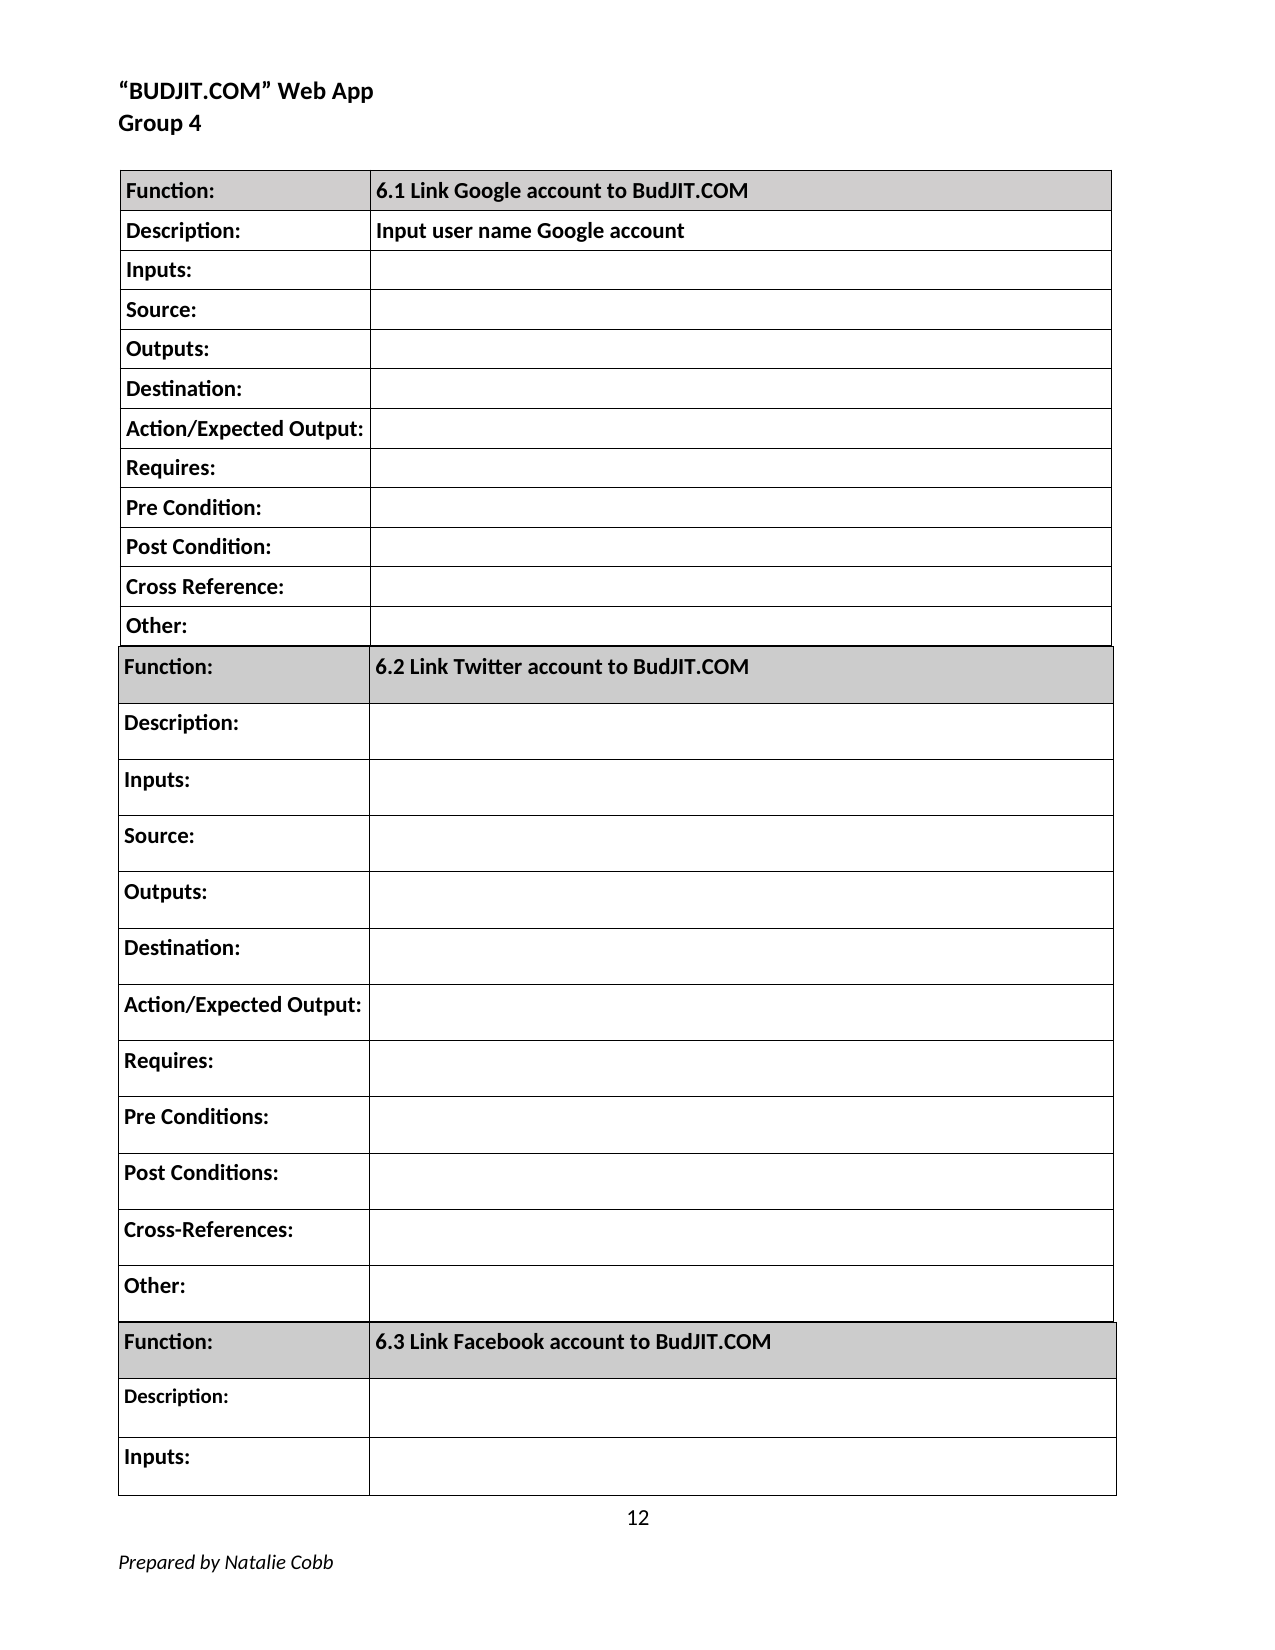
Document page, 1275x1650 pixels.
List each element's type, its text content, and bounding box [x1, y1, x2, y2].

table_cell Other: [121, 607, 370, 645]
table_cell Post Conditions: [119, 1154, 369, 1209]
table_cell Post Condition: [121, 528, 370, 566]
table_cell [370, 1097, 1113, 1153]
table_cell [370, 1041, 1113, 1096]
table_cell [371, 251, 1111, 289]
table_cell Other: [119, 1266, 369, 1321]
table_cell Source: [121, 290, 370, 329]
table_cell [370, 1154, 1113, 1209]
table_cell [370, 1438, 1116, 1495]
table_cell [371, 567, 1111, 606]
table_cell [370, 872, 1113, 928]
table_cell [370, 1210, 1113, 1265]
table_cell [371, 528, 1111, 566]
table_cell Outputs: [121, 330, 370, 368]
table_cell Destination: [119, 929, 369, 984]
table_cell [371, 449, 1111, 487]
table_cell Outputs: [119, 872, 369, 928]
table_cell Inputs: [121, 251, 370, 289]
table_cell Description: [119, 1379, 369, 1437]
table_cell Requires: [119, 1041, 369, 1096]
table_header 6.2 Link Twitter account to BudJIT.COM [370, 647, 1113, 703]
table_cell [371, 330, 1111, 368]
table_cell Pre Condition: [121, 488, 370, 527]
table_cell Inputs: [119, 760, 369, 815]
table_cell Pre Conditions: [119, 1097, 369, 1153]
table_cell Action/Expected Output: [121, 409, 370, 447]
table_cell Source: [119, 816, 369, 871]
table_cell [370, 760, 1113, 815]
table_cell [371, 290, 1111, 329]
table_cell Description: [119, 704, 369, 759]
table_cell Description: [121, 211, 370, 249]
table_cell Cross Reference: [121, 567, 370, 606]
table_cell [371, 607, 1111, 645]
table_cell [370, 816, 1113, 871]
table_cell Destination: [121, 369, 370, 408]
table_cell Requires: [121, 449, 370, 487]
table_cell [371, 488, 1111, 527]
table_cell [370, 1266, 1113, 1321]
table_header 6.3 Link Facebook account to BudJIT.COM [370, 1323, 1116, 1378]
table_header Function: [121, 171, 370, 210]
table_header Function: [119, 647, 369, 703]
table_cell Cross-References: [119, 1210, 369, 1265]
table_header Function: [119, 1323, 369, 1378]
table_cell [370, 929, 1113, 984]
table_cell Input user name Google account [371, 211, 1111, 249]
table_cell [371, 409, 1111, 447]
table_cell Action/Expected Output: [119, 985, 369, 1040]
table_cell [370, 1379, 1116, 1437]
table_header 6.1 Link Google account to BudJIT.COM [371, 171, 1111, 210]
table_cell [370, 985, 1113, 1040]
table_cell [370, 704, 1113, 759]
table_cell [371, 369, 1111, 408]
table_cell Inputs: [119, 1438, 369, 1495]
